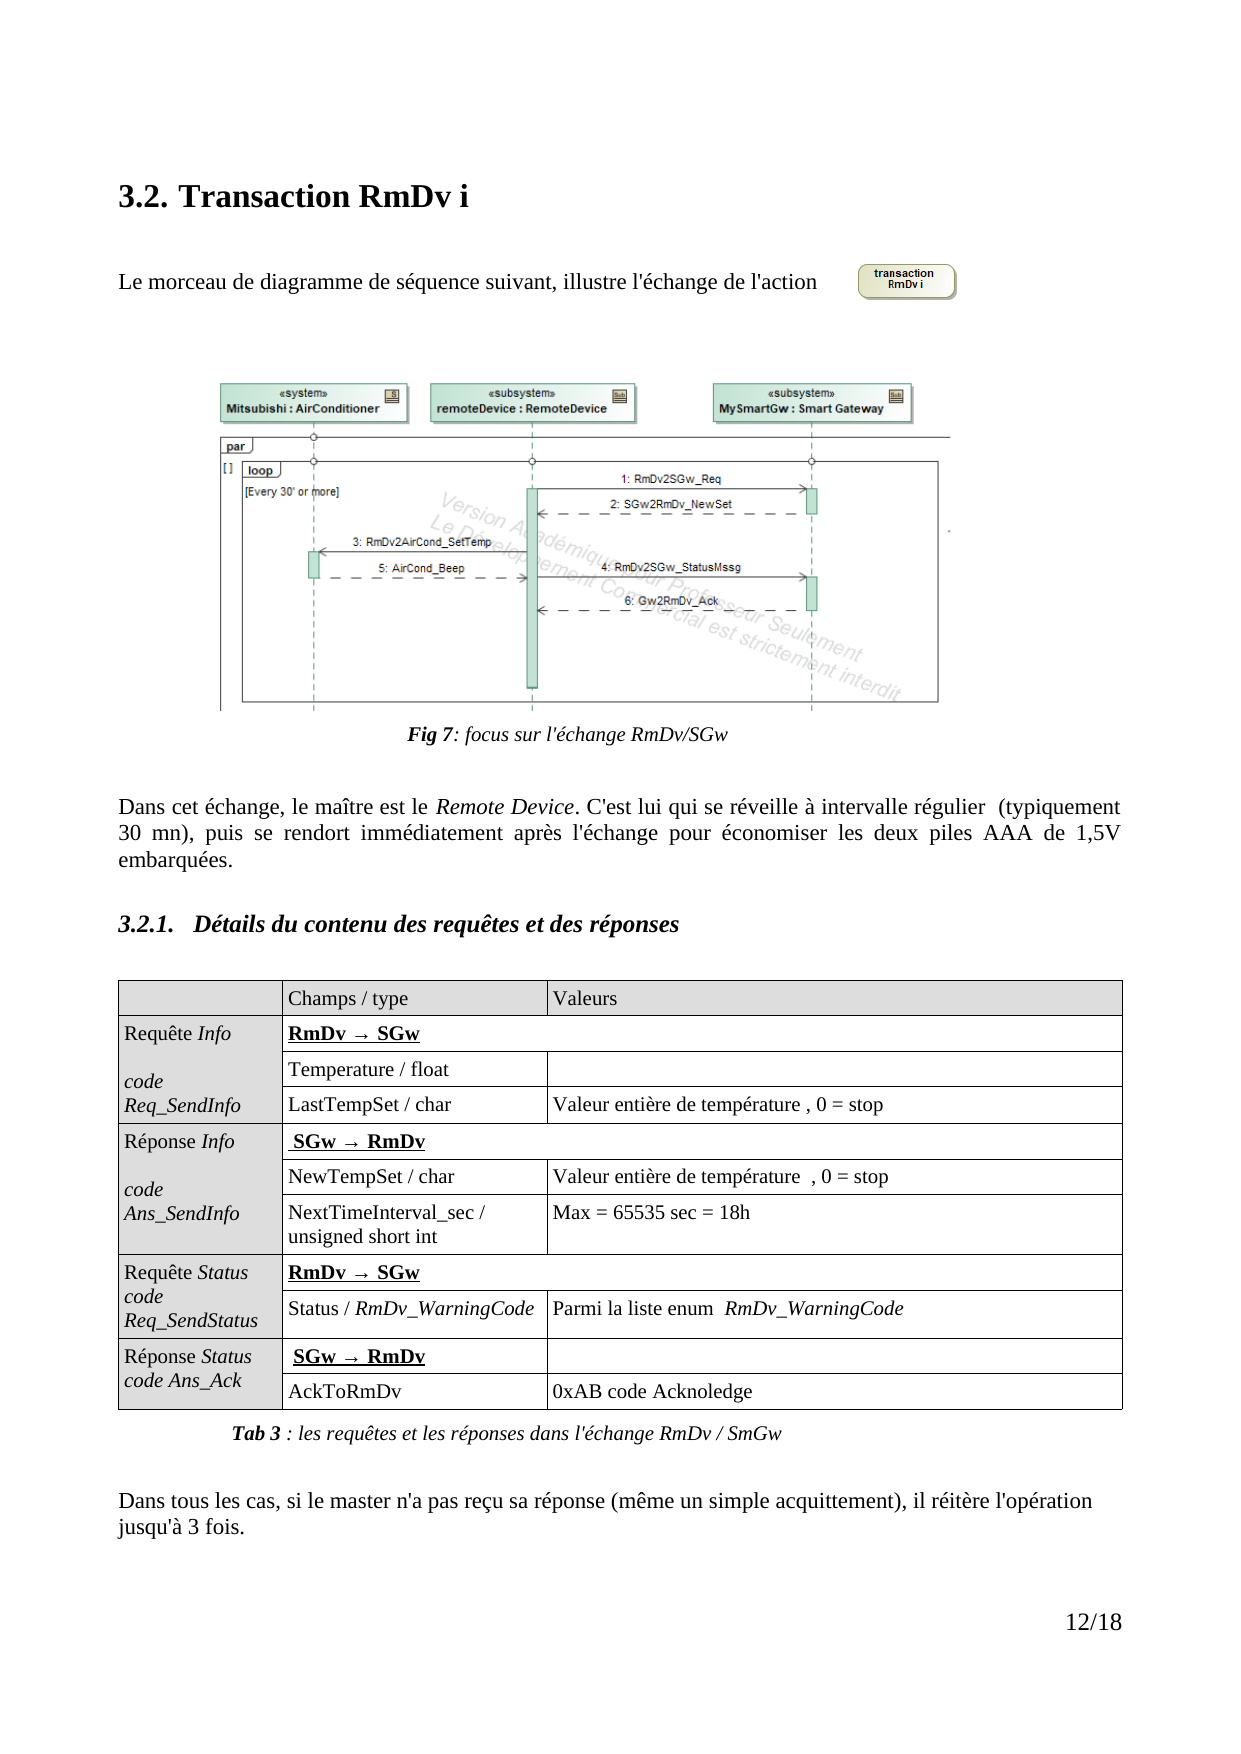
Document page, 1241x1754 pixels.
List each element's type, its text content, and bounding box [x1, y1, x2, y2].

table_cell 0xAB code Acknoledge [548, 1374, 1122, 1409]
table_cell Valeur entière de température , 0 = stop [548, 1087, 1122, 1123]
table_cell Requête Status code Req_SendStatus [119, 1255, 282, 1338]
table_cell RmDv → SGw [283, 1016, 1122, 1051]
table_cell Status / RmDv_WarningCode [283, 1291, 547, 1338]
table_header [119, 981, 282, 1015]
table_cell NextTimeInterval_sec / unsigned short int [283, 1195, 547, 1254]
text Le morceau de diagramme de séquence suivant, illustre l'échange de l'action [118, 268, 843, 295]
table_cell Réponse Info code Ans_SendInfo [119, 1124, 282, 1254]
table_cell RmDv → SGw [283, 1255, 1122, 1290]
table_cell LastTempSet / char [283, 1087, 547, 1123]
text [968, 268, 1122, 295]
table_cell AckToRmDv [283, 1374, 547, 1409]
table_cell Parmi la liste enum RmDv_WarningCode [548, 1291, 1122, 1338]
table_cell Temperature / float [283, 1052, 547, 1086]
table_cell SGw → RmDv [283, 1124, 1122, 1159]
subtitle Transaction RmDv i [118, 176, 1122, 215]
table_cell Réponse Status code Ans_Ack [119, 1339, 282, 1409]
table_cell Max = 65535 sec = 18h [548, 1195, 1122, 1254]
table_cell Requête Info code Req_SendInfo [119, 1016, 282, 1123]
table_cell [548, 1339, 1122, 1373]
subtitle Détails du contenu des requêtes et des réponses [118, 909, 1122, 938]
table_cell Valeur entière de température , 0 = stop [548, 1160, 1122, 1194]
text Dans cet échange, le maître est le Remote Device. C'est lui qui se réveille à intervalle régulier (typiquement 30 mn), puis se rendort immédiatement après l'échange pour économiser les deux piles AAA de 1,5V embarquées. [118, 793, 1122, 872]
table_header Valeurs [548, 981, 1122, 1015]
table_header Champs / type [283, 981, 547, 1015]
table_cell [548, 1052, 1122, 1086]
table_cell SGw → RmDv [283, 1339, 547, 1373]
table_cell NewTempSet / char [283, 1160, 547, 1194]
text Dans tous les cas, si le master n'a pas reçu sa réponse (même un simple acquittement), il réitère l'opération jusqu'à 3 fois. [118, 1487, 1122, 1539]
